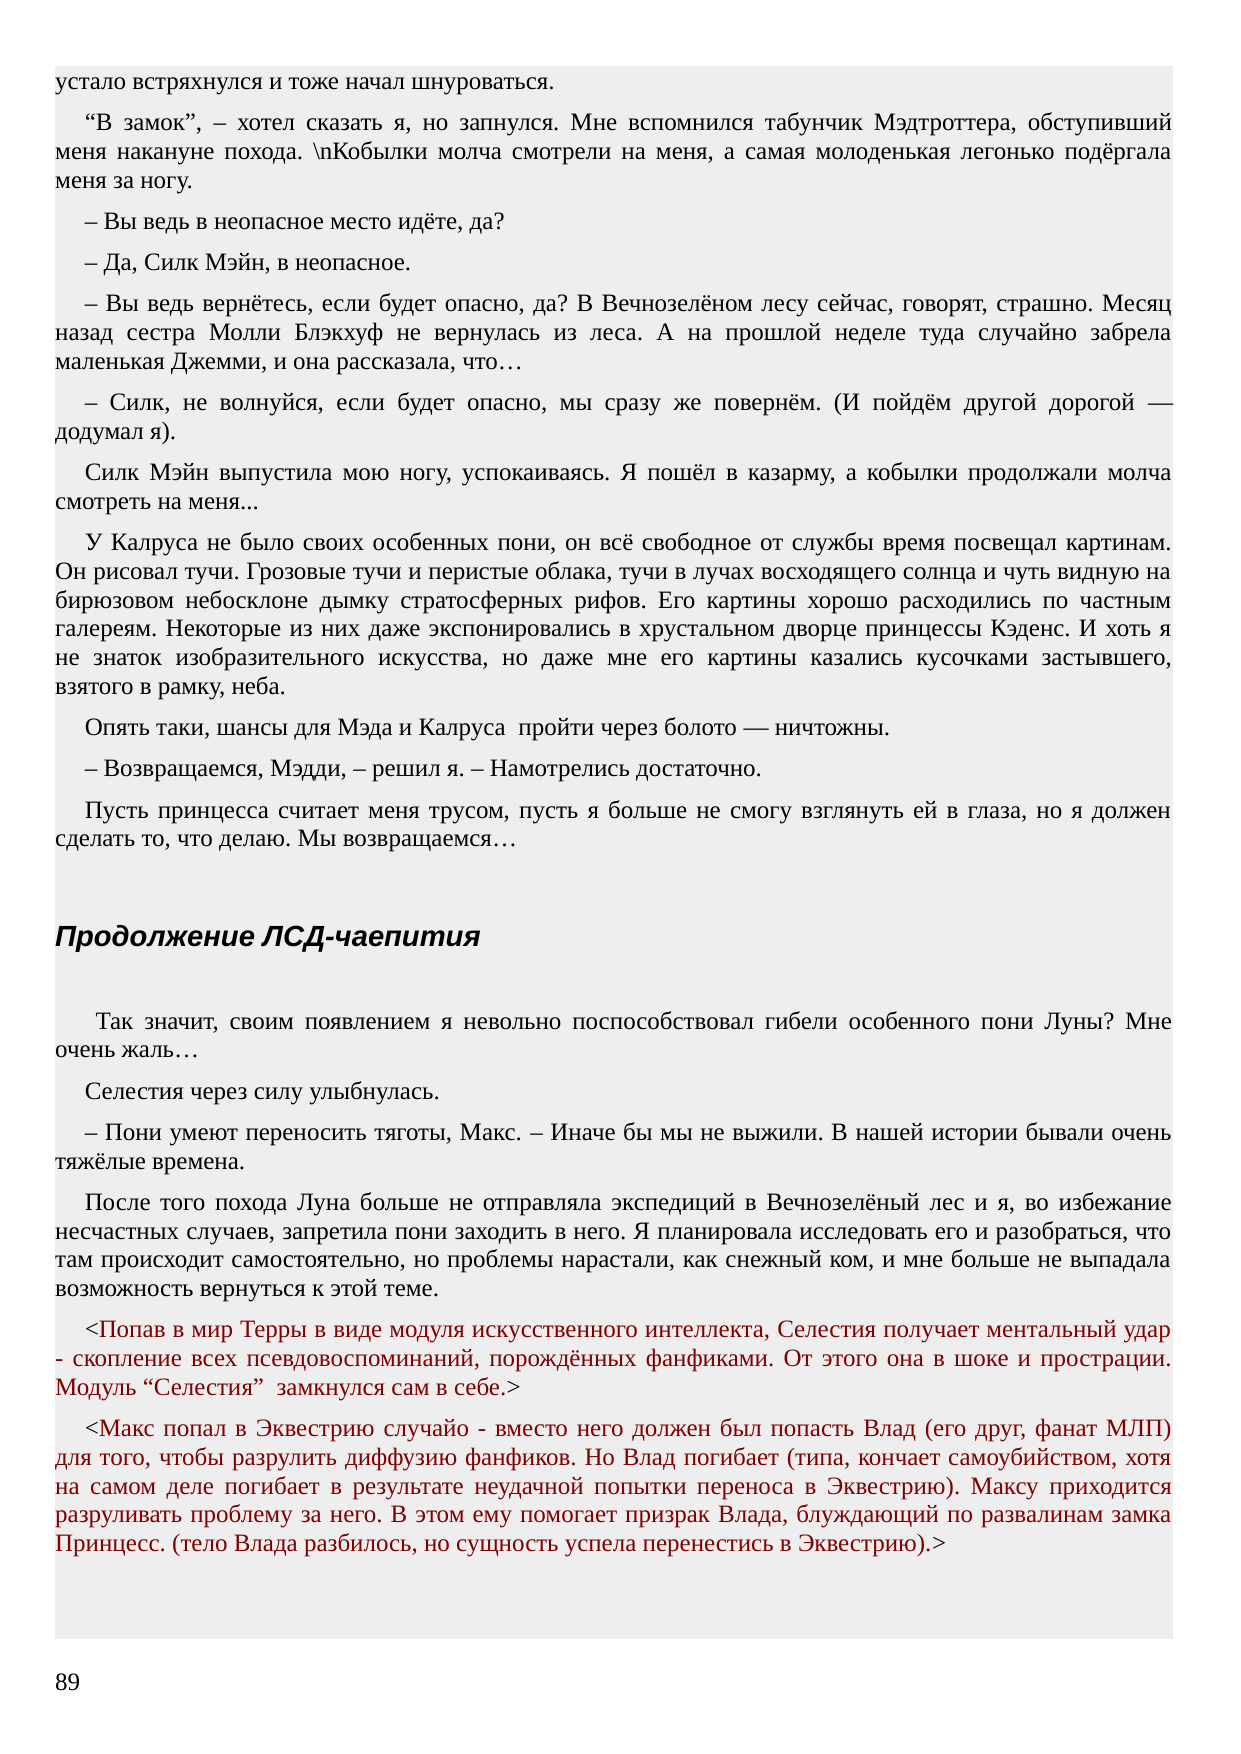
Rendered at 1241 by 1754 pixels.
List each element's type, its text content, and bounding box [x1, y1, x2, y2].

text <Макс попал в Эквестрию случайо - вместо него должен был попасть Влад (его друг, фанат МЛП) для того, чтобы разрулить диффузию фанфиков. Но Влад погибает (типа, кончает самоубийством, хотя на самом деле погибает в результате неудачной попытки переноса в Эквестрию). Максу приходится разруливать проблему за него. В этом ему помогает призрак Влада, блуждающий по развалинам замка Принцесс. (тело Влада разбилось, но сущность успела перенестись в Эквестрию).> [55, 1413, 1173, 1557]
text “В замок”, – хотел сказать я, но запнулся. Мне вспомнился табунчик Мэдтроттера, обступивший меня накануне похода. \nКобылки молча смотрели на меня, а самая молоденькая легонько подёргала меня за ногу. [55, 107, 1173, 193]
text – Вы ведь в неопасное место идёте, да? [55, 206, 1173, 235]
text устало встряхнулся и тоже начал шнуроваться. [55, 66, 1173, 95]
text Селестия через силу улыбнулась. [55, 1076, 1173, 1104]
text Пусть принцесса считает меня трусом, пусть я больше не смогу взглянуть ей в глаза, но я должен сделать то, что делаю. Мы возвращаемся… [55, 795, 1173, 852]
text Опять таки, шансы для Мэда и Калруса пройти через болото — ничтожны. [55, 712, 1173, 741]
text <Попав в мир Терры в виде модуля искусственного интеллекта, Селестия получает ментальный удар - скопление всех псевдовоспоминаний, порождённых фанфиками. От этого она в шоке и прострации. Модуль “Селестия” замкнулся сам в себе.> [55, 1314, 1173, 1401]
text Так значит, своим появлением я невольно поспособствовал гибели особенного пони Луны? Мне очень жаль… [55, 1006, 1173, 1063]
text – Возвращаемся, Мэдди, – решил я. – Намотрелись достаточно. [55, 753, 1173, 782]
text – Пони умеют переносить тяготы, Макс. – Иначе бы мы не выжили. В нашей истории бывали очень тяжёлые времена. [55, 1117, 1173, 1174]
text У Калруса не было своих особенных пони, он всё свободное от службы время посвещал картинам. Он рисовал тучи. Грозовые тучи и перистые облака, тучи в лучах восходящего солнца и чуть видную на бирюзовом небосклоне дымку стратосферных рифов. Его картины хорошо расходились по частным галереям. Некоторые из них даже экспонировались в хрустальном дворце принцессы Кэденс. И хоть я не знаток изобразительного искусства, но даже мне его картины казались кусочками застывшего, взятого в рамку, неба. [55, 527, 1173, 700]
subtitle Продолжение ЛСД-чаепития [55, 918, 1173, 952]
text После того похода Луна больше не отправляла экспедиций в Вечнозелёный лес и я, во избежание несчастных случаев, запретила пони заходить в него. Я планировала исследовать его и разобраться, что там происходит самостоятельно, но проблемы нарастали, как снежный ком, и мне больше не выпадала возможность вернуться к этой теме. [55, 1187, 1173, 1302]
text – Да, Силк Мэйн, в неопасное. [55, 247, 1173, 276]
text – Вы ведь вернётесь, если будет опасно, да? В Вечнозелёном лесу сейчас, говорят, страшно. Месяц назад сестра Молли Блэкхуф не вернулась из леса. А на прошлой неделе туда случайно забрела маленькая Джемми, и она рассказала, что… [55, 288, 1173, 375]
text – Силк, не волнуйся, если будет опасно, мы сразу же повернём. (И пойдём другой дорогой — додумал я). [55, 387, 1173, 445]
text Силк Мэйн выпустила мою ногу, успокаиваясь. Я пошёл в казарму, а кобылки продолжали молча смотреть на меня... [55, 457, 1173, 515]
